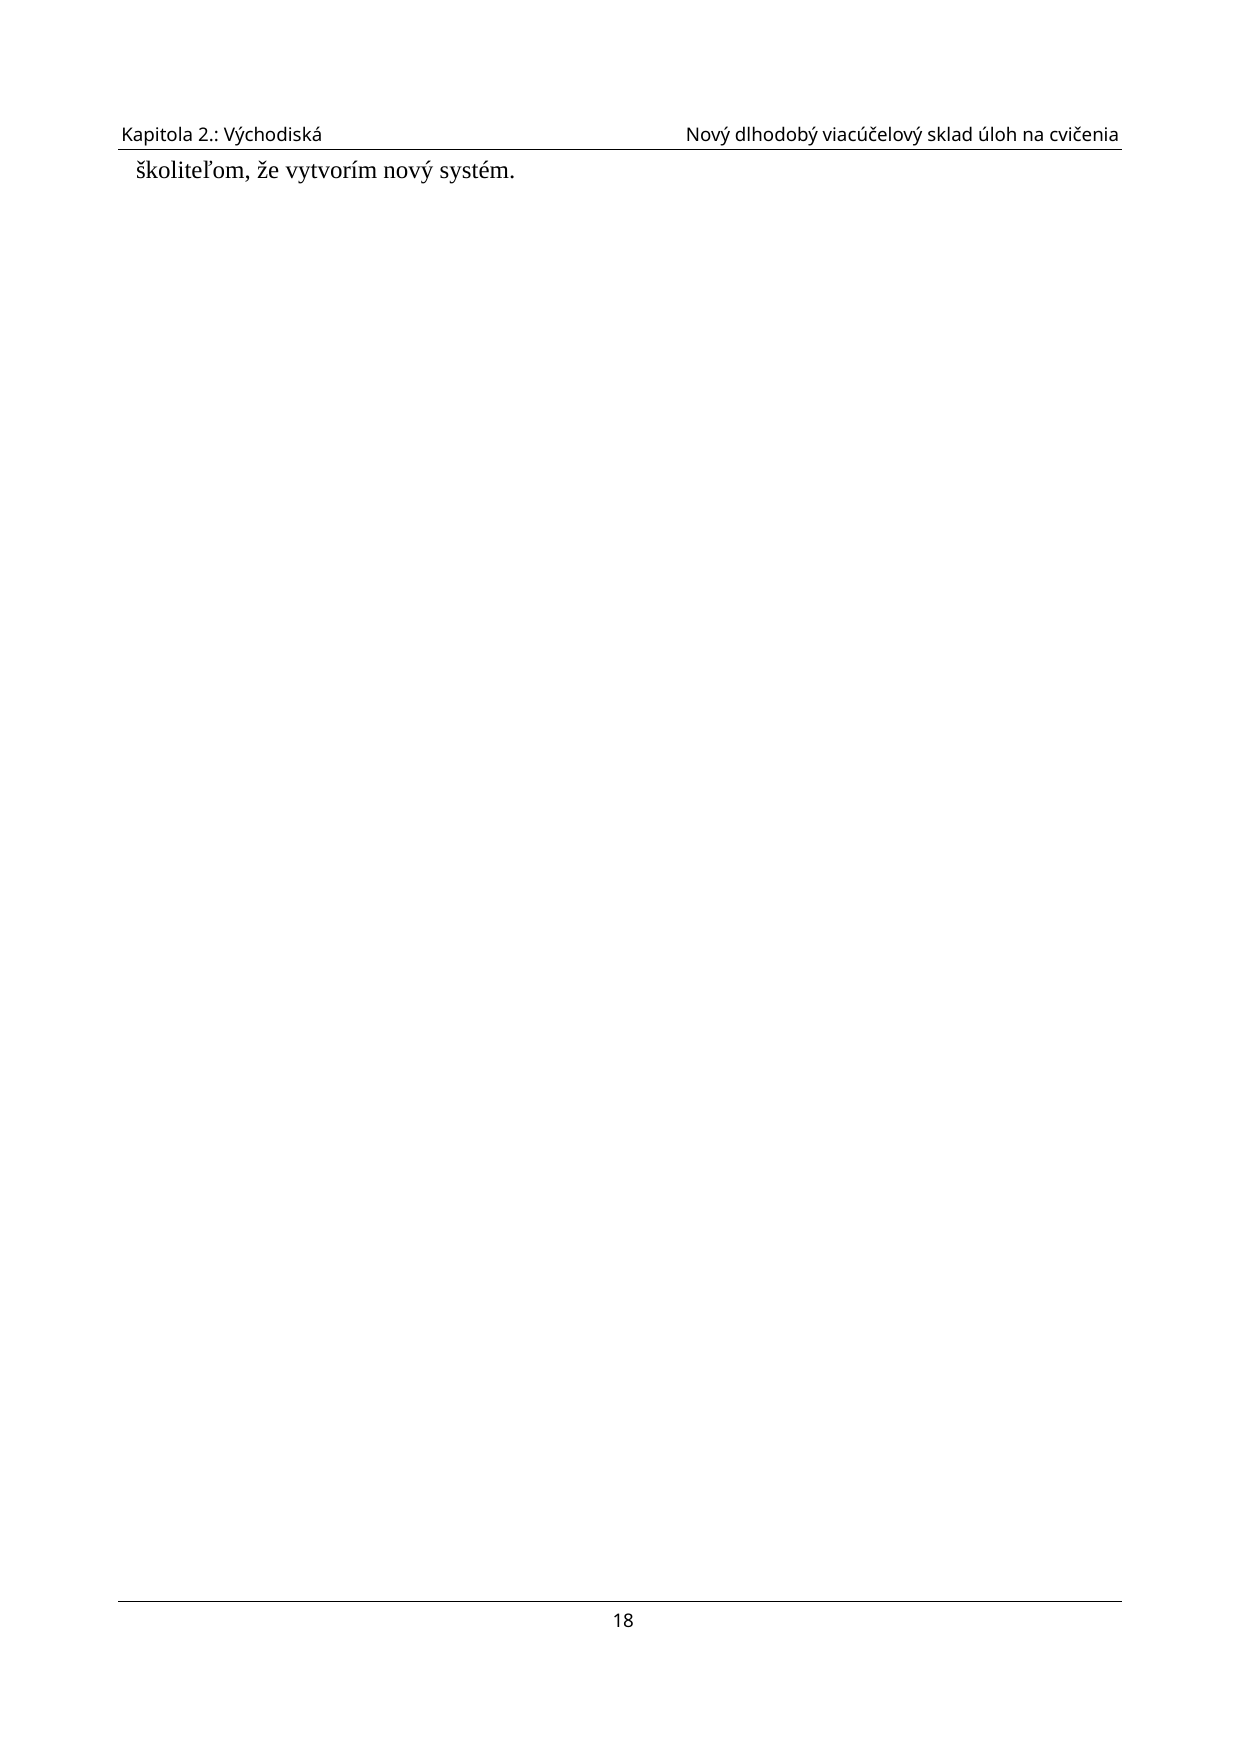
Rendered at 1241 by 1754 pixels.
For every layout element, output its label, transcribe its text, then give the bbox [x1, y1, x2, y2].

text školiteľom, že vytvorím nový systém. [136, 156, 1122, 184]
